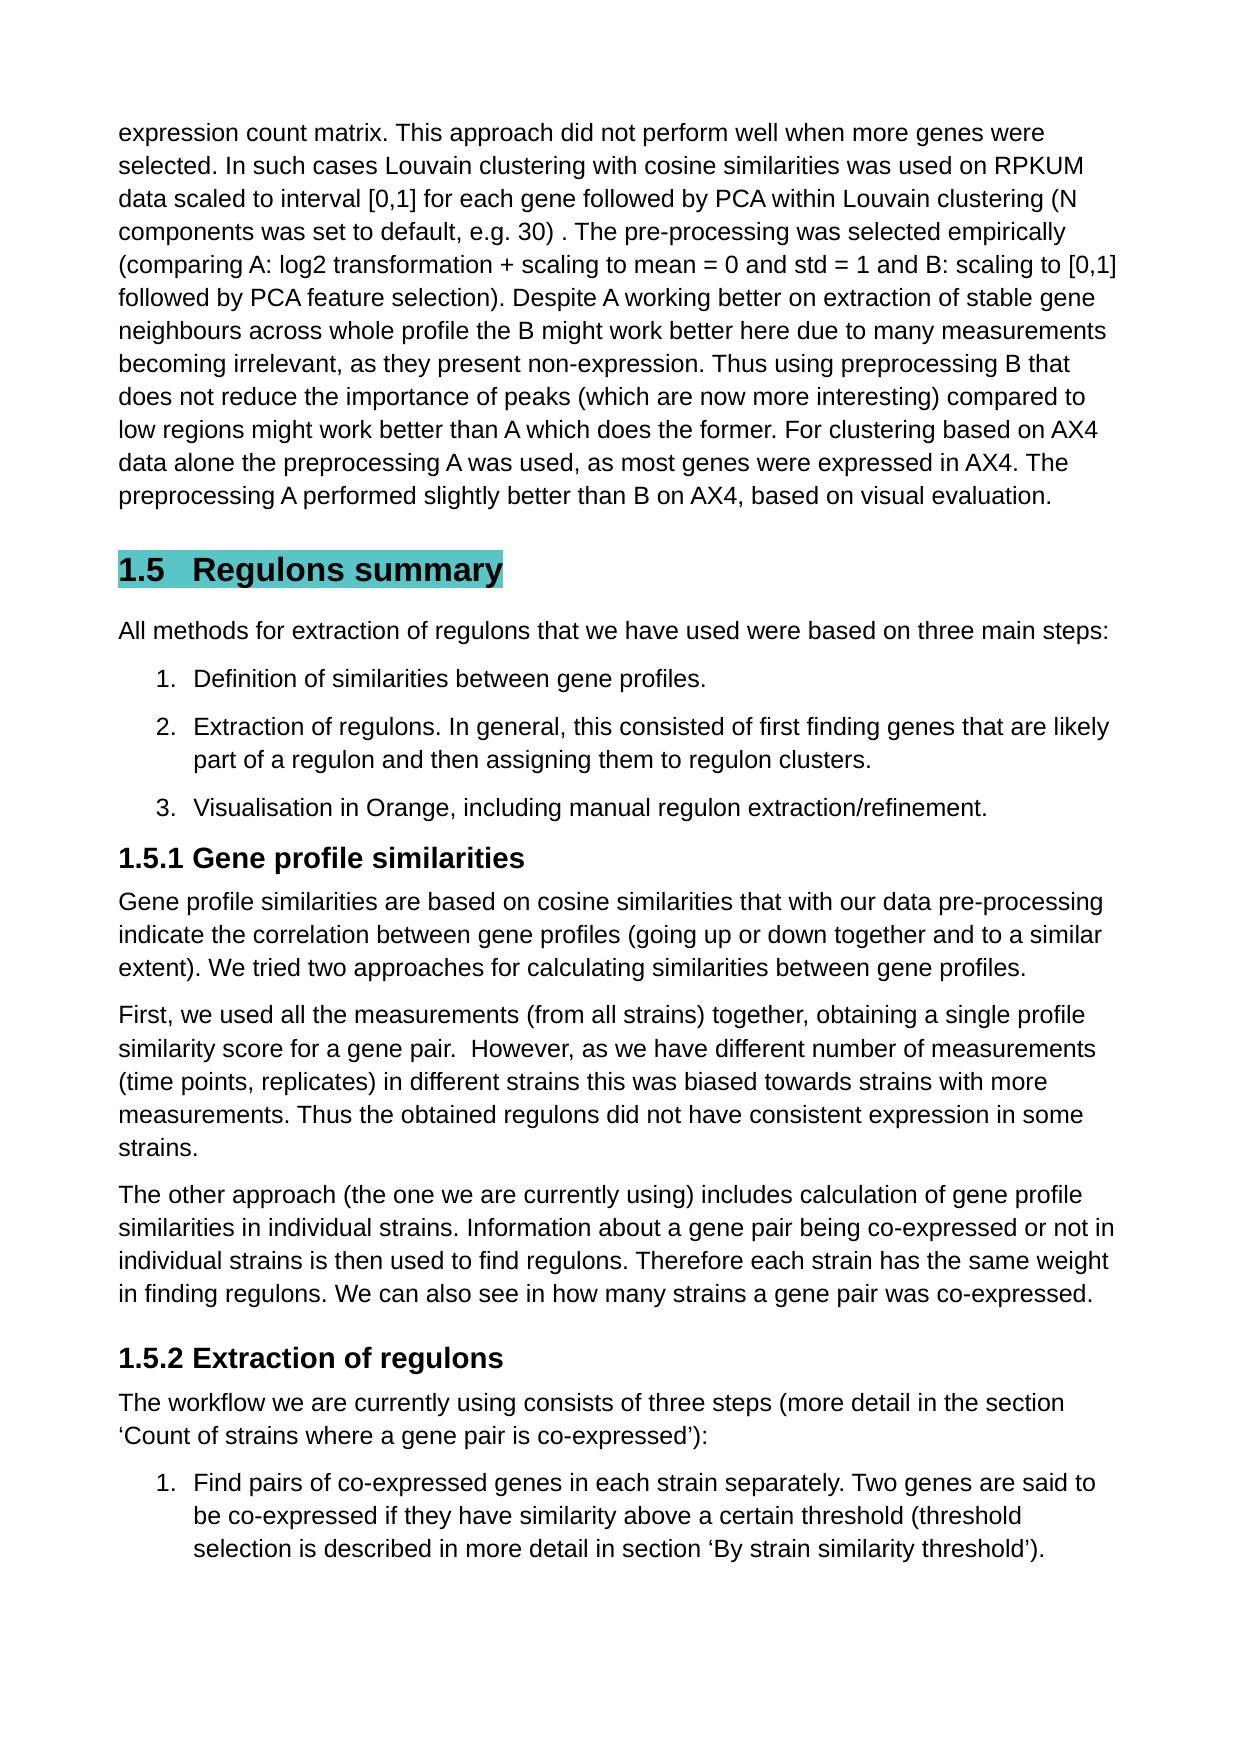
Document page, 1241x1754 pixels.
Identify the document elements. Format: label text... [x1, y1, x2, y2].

text The workflow we are currently using consists of three steps (more detail in the section ‘Count of strains where a gene pair is co-expressed’): [118, 1388, 1122, 1449]
text expression count matrix. This approach did not perform well when more genes were selected. In such cases Louvain clustering with cosine similarities was used on RPKUM data scaled to interval [0,1] for each gene followed by PCA within Louvain clustering (N components was set to default, e.g. 30) . The pre-processing was selected empirically (comparing A: log2 transformation + scaling to mean = 0 and std = 1 and B: scaling to [0,1] followed by PCA feature selection). Despite A working better on extraction of stable gene neighbours across whole profile the B might work better here due to many measurements becoming irrelevant, as they present non-expression. Thus using preprocessing B that does not reduce the importance of peaks (which are now more interesting) compared to low regions might work better than A which does the former. For clustering based on AX4 data alone the preprocessing A was used, as most genes were expressed in AX4. The preprocessing A performed slightly better than B on AX4, based on visual evaluation. [118, 118, 1122, 510]
text Gene profile similarities are based on cosine similarities that with our data pre-processing indicate the correlation between gene profiles (going up or down together and to a similar extent). We tried two approaches for calculating similarities between gene profiles. [118, 887, 1122, 982]
text All methods for extraction of regulons that we have used were based on three main steps: [118, 616, 1122, 645]
list Find pairs of co-expressed genes in each strain separately. Two genes are said to be co-expressed if they have similarity above a certain threshold (threshold selection is described in more detail in section ‘By strain similarity threshold’). [156, 1468, 1122, 1563]
subtitle Gene profile similarities [118, 841, 1122, 874]
text First, we used all the measurements (from all strains) together, obtaining a single profile similarity score for a gene pair. However, as we have different number of measurements (time points, replicates) in different strains this was biased towards strains with more measurements. Thus the obtained regulons did not have consistent expression in some strains. [118, 1001, 1122, 1161]
subtitle Regulons summary [118, 550, 1122, 588]
text The other approach (the one we are currently using) includes calculation of gene profile similarities in individual strains. Information about a gene pair being co-expressed or not in individual strains is then used to find regulons. Therefore each strain has the same weight in finding regulons. We can also see in how many strains a gene pair was co-expressed. [118, 1180, 1122, 1308]
subtitle Extraction of regulons [118, 1341, 1122, 1375]
list Extraction of regulons. In general, this consisted of first finding genes that are likely part of a regulon and then assigning them to regulon clusters. [156, 712, 1122, 774]
list Visualisation in Orange, including manual regulon extraction/refinement. [156, 793, 1122, 822]
list Definition of similarities between gene profiles. [156, 664, 1122, 693]
